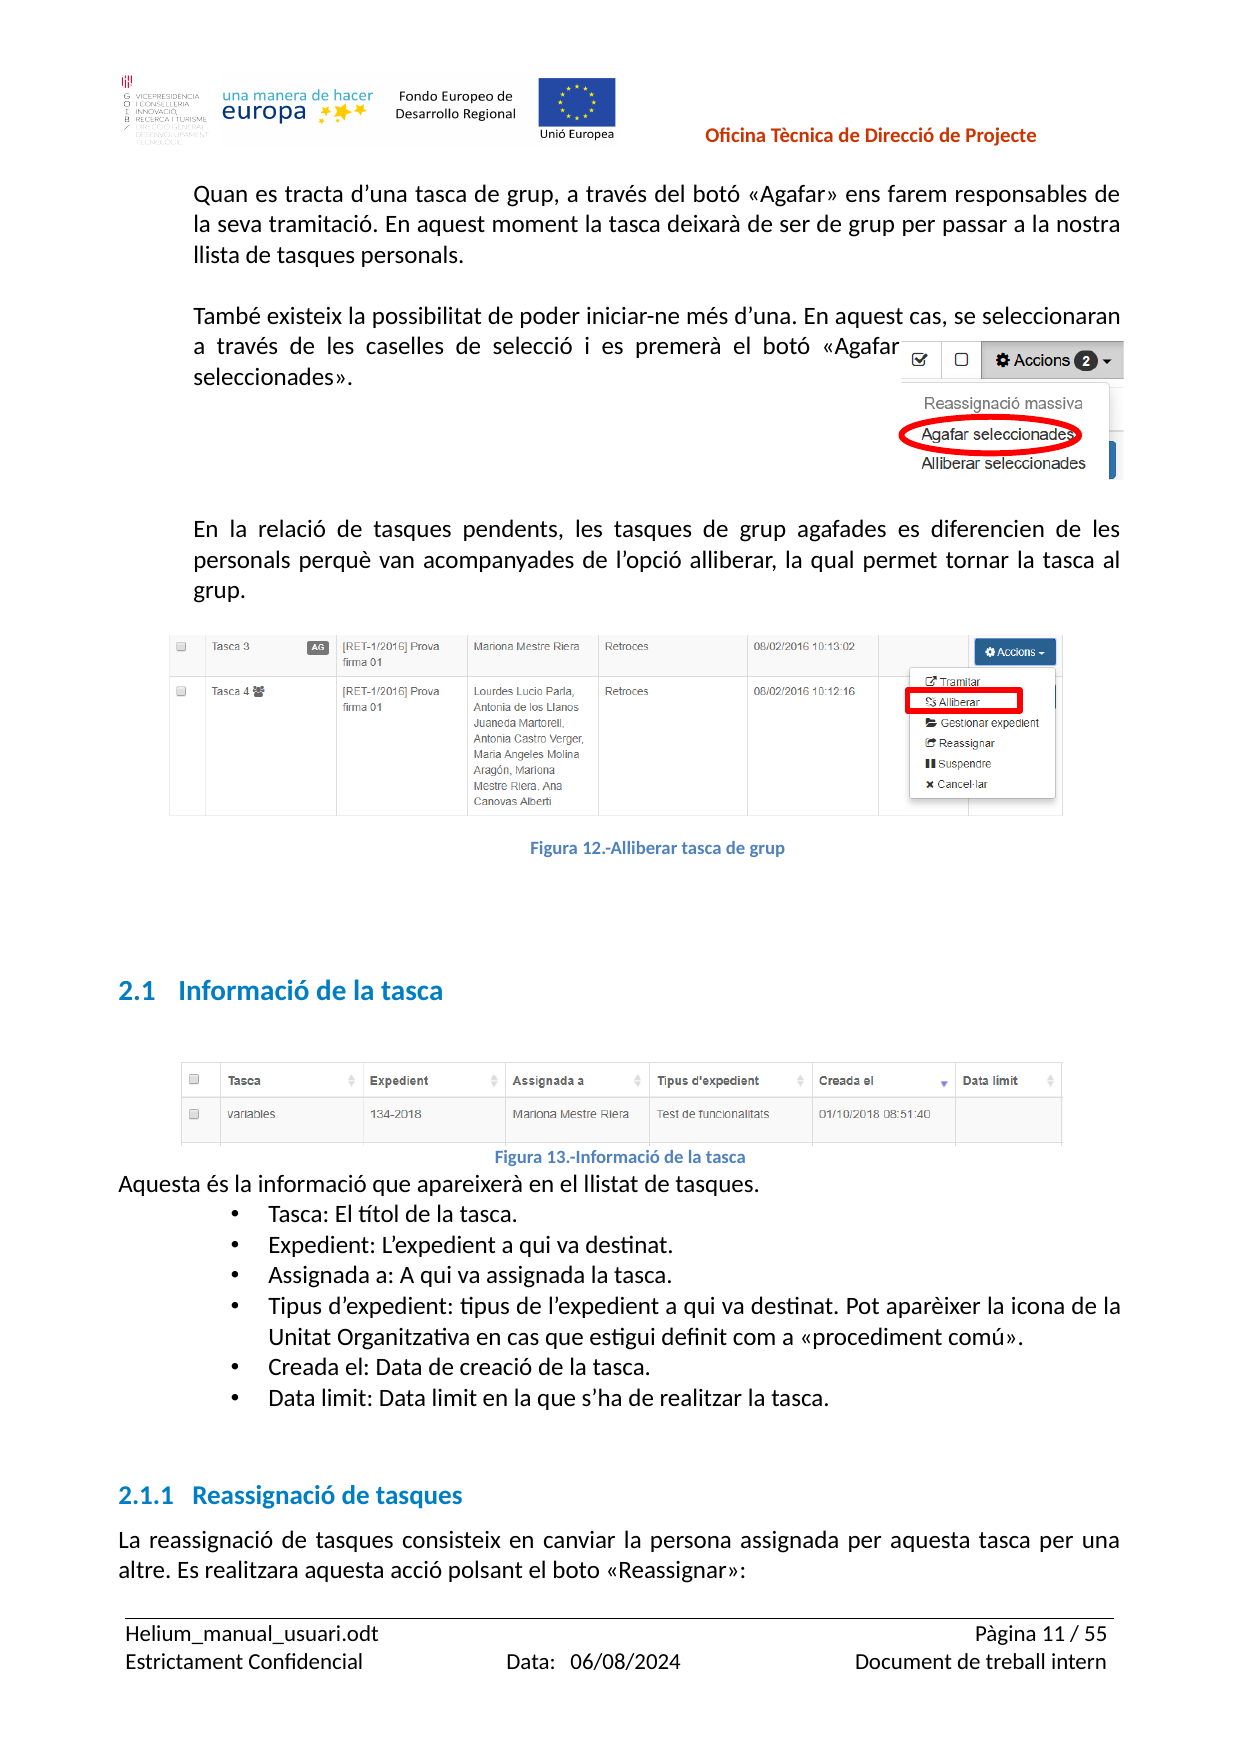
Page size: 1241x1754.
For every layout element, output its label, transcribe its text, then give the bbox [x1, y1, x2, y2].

list També existeix la possibilitat de poder iniciar-ne més d’una. En aquest cas, se seleccionaran a través de les caselles de selecció i es premerà el botó «Agafar seleccionades». [193, 300, 1122, 391]
list Creada el: Data de creació de la tasca. [231, 1351, 1122, 1382]
picture [118, 73, 213, 147]
picture [162, 635, 1063, 816]
list Assignada a: A qui va assignada la tasca. [231, 1260, 1122, 1290]
list Expedient: L’expedient a qui va destinat. [231, 1229, 1122, 1260]
subtitle Informació de la tasca [118, 972, 1122, 1007]
picture [219, 73, 621, 147]
picture [177, 1061, 1063, 1146]
list Tipus d’expedient: tipus de l’expedient a qui va destinat. Pot aparèixer la icona de la Unitat Organitzativa en cas que estigui definit com a «procediment comú». [231, 1290, 1122, 1351]
picture [905, 420, 1075, 450]
list Quan es tracta d’una tasca de grup, a través del botó «Agafar» ens farem responsables de la seva tramitació. En aquest moment la tasca deixarà de ser de grup per passar a la nostra llista de tasques personals. [193, 178, 1122, 269]
text Figura 13.-Informació de la tasca [118, 1145, 1122, 1168]
subtitle Reassignació de tasques [118, 1478, 1122, 1511]
list En la relació de tasques pendents, les tasques de grup agafades es diferencien de les personals perquè van acompanyades de l’opció alliberar, la qual permet tornar la tasca al grup. [193, 513, 1122, 605]
text Figura 12.-Alliberar tasca de grup [193, 837, 1122, 859]
list Tasca: El títol de la tasca. [231, 1199, 1122, 1229]
picture [901, 341, 1124, 480]
list Data limit: Data limit en la que s’ha de realitzar la tasca. [231, 1382, 1122, 1412]
text La reassignació de tasques consisteix en canviar la persona assignada per aquesta tasca per una altre. Es realitzara aquesta acció polsant el boto «Reassignar»: [118, 1524, 1122, 1585]
text Aquesta és la informació que apareixerà en el llistat de tasques. [118, 1168, 1122, 1199]
